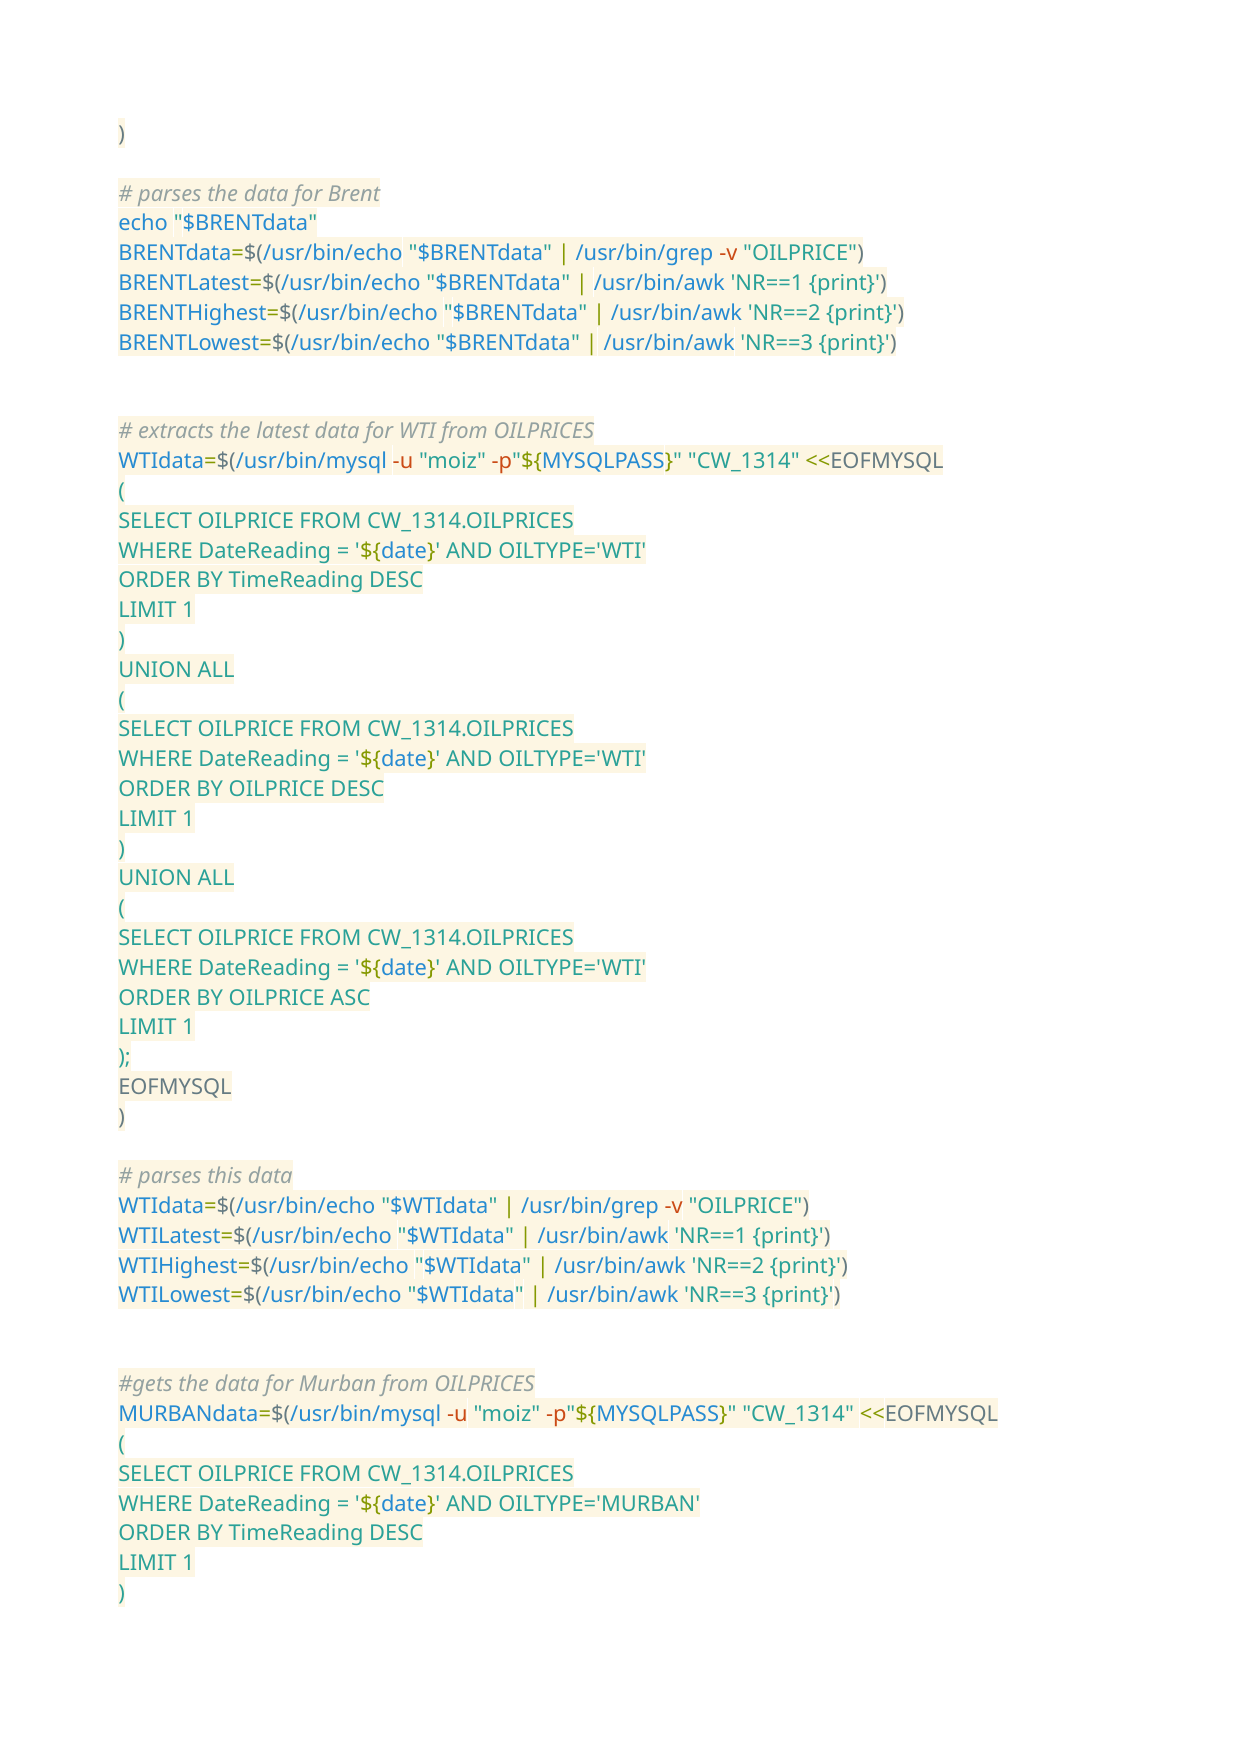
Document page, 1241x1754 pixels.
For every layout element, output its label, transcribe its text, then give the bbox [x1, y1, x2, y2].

text WTIHighest=$(/usr/bin/echo "$WTIdata" | /usr/bin/awk 'NR==2 {print}') [118, 1249, 1122, 1279]
text echo "$BRENTdata" [118, 207, 1122, 237]
text WHERE DateReading = '${date}' AND OILTYPE='WTI' [118, 743, 1122, 773]
text LIMIT 1 [118, 1547, 1122, 1577]
text UNION ALL [118, 862, 1122, 892]
text MURBANdata=$(/usr/bin/mysql -u "moiz" -p"${MYSQLPASS}" "CW_1314" <<EOFMYSQL [118, 1398, 1122, 1428]
text LIMIT 1 [118, 803, 1122, 833]
text ( [118, 475, 1122, 505]
text SELECT OILPRICE FROM CW_1314.OILPRICES [118, 1458, 1122, 1487]
text WTILowest=$(/usr/bin/echo "$WTIdata" | /usr/bin/awk 'NR==3 {print}') [118, 1279, 1122, 1309]
text WTIdata=$(/usr/bin/mysql -u "moiz" -p"${MYSQLPASS}" "CW_1314" <<EOFMYSQL [118, 445, 1122, 475]
text SELECT OILPRICE FROM CW_1314.OILPRICES [118, 922, 1122, 952]
text ORDER BY TimeReading DESC [118, 564, 1122, 594]
text EOFMYSQL [118, 1071, 1122, 1101]
text ) [118, 833, 1122, 862]
text BRENTHighest=$(/usr/bin/echo "$BRENTdata" | /usr/bin/awk 'NR==2 {print}') [118, 297, 1122, 327]
text ); [118, 1041, 1122, 1071]
text ORDER BY OILPRICE ASC [118, 982, 1122, 1011]
text LIMIT 1 [118, 594, 1122, 624]
text #gets the data for Murban from OILPRICES [118, 1368, 1122, 1398]
text ( [118, 1428, 1122, 1458]
text ( [118, 892, 1122, 922]
text WTILatest=$(/usr/bin/echo "$WTIdata" | /usr/bin/awk 'NR==1 {print}') [118, 1220, 1122, 1249]
text # extracts the latest data for WTI from OILPRICES [118, 416, 1122, 445]
text # parses this data [118, 1160, 1122, 1190]
text ) [118, 1577, 1122, 1607]
text SELECT OILPRICE FROM CW_1314.OILPRICES [118, 713, 1122, 743]
text ) [118, 1101, 1122, 1131]
text LIMIT 1 [118, 1011, 1122, 1041]
text ) [118, 624, 1122, 654]
text ORDER BY OILPRICE DESC [118, 773, 1122, 803]
text WTIdata=$(/usr/bin/echo "$WTIdata" | /usr/bin/grep -v "OILPRICE") [118, 1190, 1122, 1220]
text WHERE DateReading = '${date}' AND OILTYPE='WTI' [118, 952, 1122, 982]
text ( [118, 684, 1122, 713]
text WHERE DateReading = '${date}' AND OILTYPE='WTI' [118, 535, 1122, 564]
text UNION ALL [118, 654, 1122, 684]
text SELECT OILPRICE FROM CW_1314.OILPRICES [118, 505, 1122, 535]
text BRENTdata=$(/usr/bin/echo "$BRENTdata" | /usr/bin/grep -v "OILPRICE") [118, 237, 1122, 267]
text ) [118, 118, 1122, 148]
text ORDER BY TimeReading DESC [118, 1517, 1122, 1547]
text BRENTLowest=$(/usr/bin/echo "$BRENTdata" | /usr/bin/awk 'NR==3 {print}') [118, 327, 1122, 356]
text # parses the data for Brent [118, 178, 1122, 207]
text BRENTLatest=$(/usr/bin/echo "$BRENTdata" | /usr/bin/awk 'NR==1 {print}') [118, 267, 1122, 297]
text WHERE DateReading = '${date}' AND OILTYPE='MURBAN' [118, 1487, 1122, 1517]
